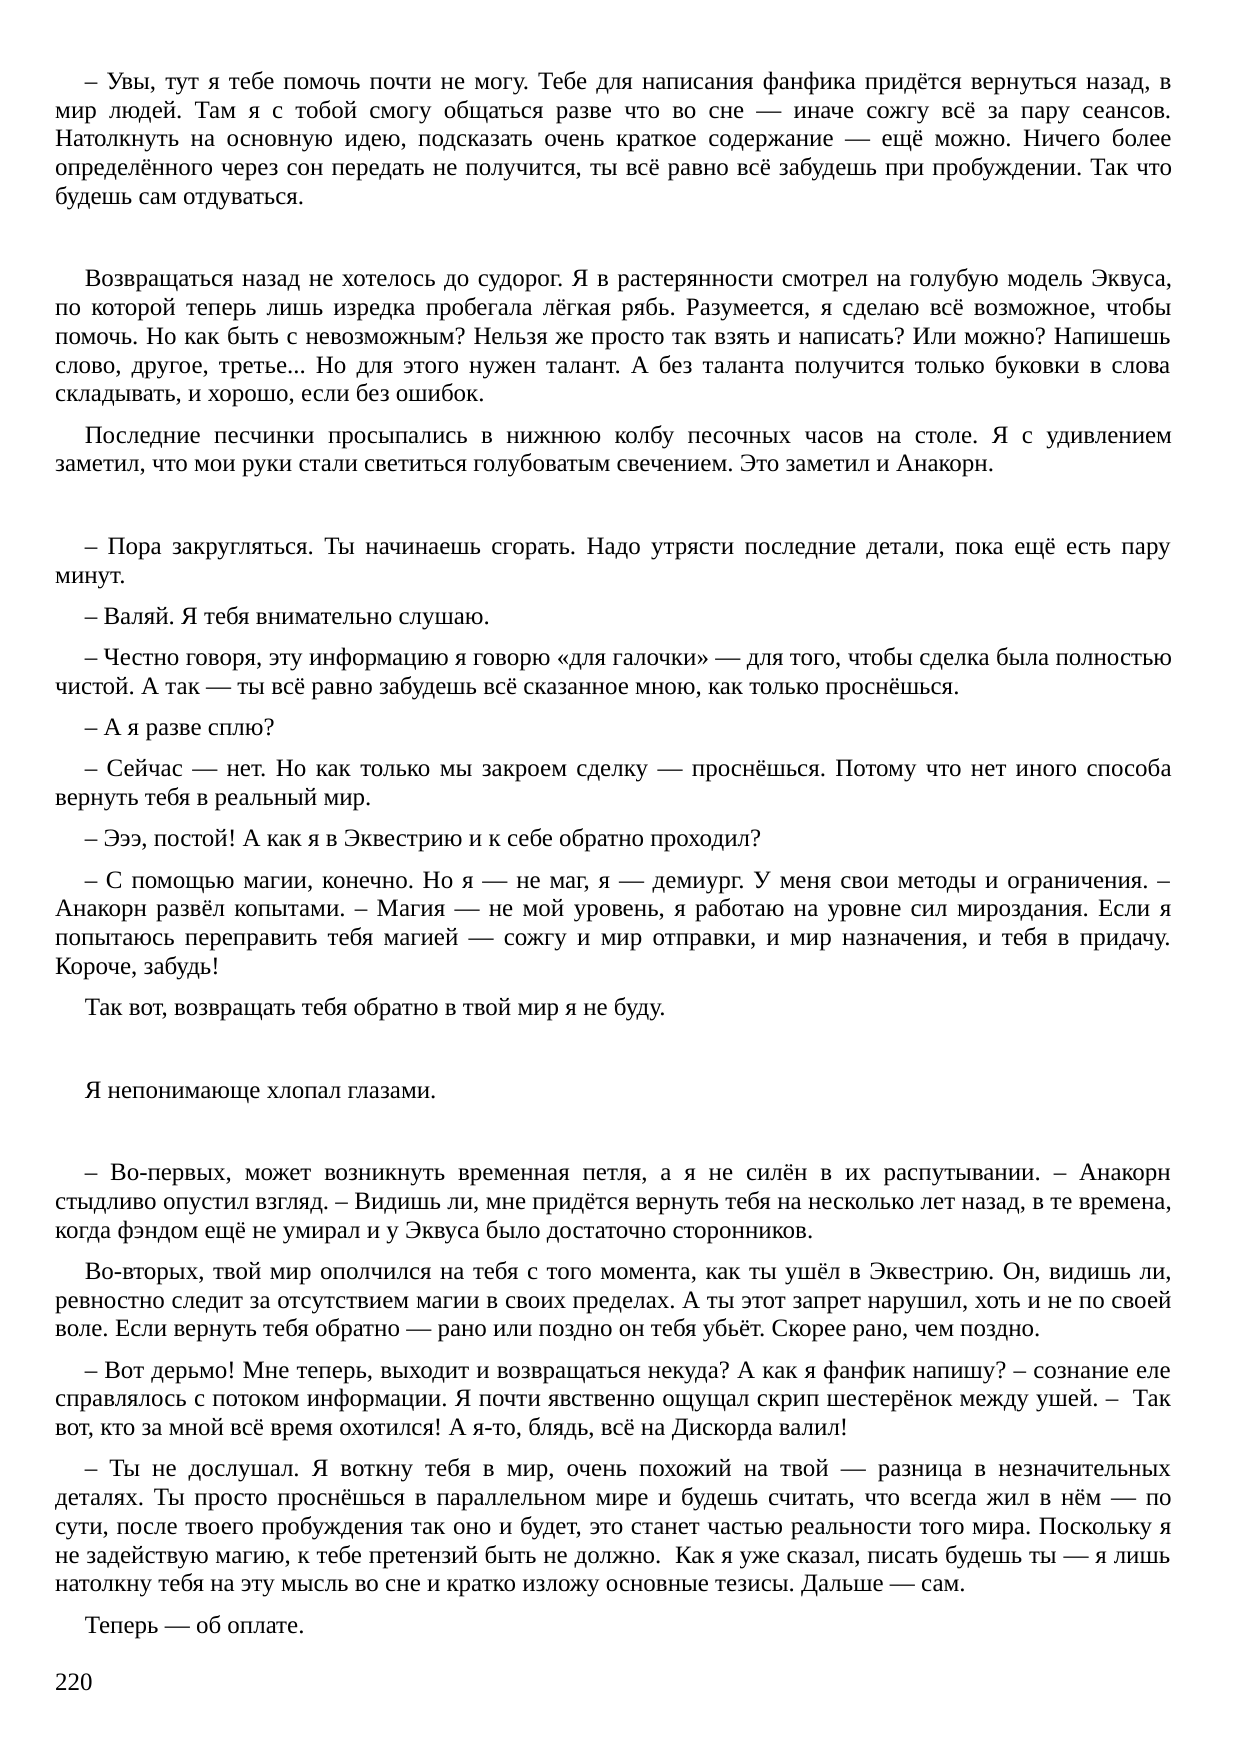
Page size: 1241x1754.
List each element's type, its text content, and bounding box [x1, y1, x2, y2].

text – Пора закругляться. Ты начинаешь сгорать. Надо утрясти последние детали, пока ещё есть пару минут. [55, 531, 1173, 588]
text – Сейчас — нет. Но как только мы закроем сделку — проснёшься. Потому что нет иного способа вернуть тебя в реальный мир. [55, 753, 1173, 811]
text Во-вторых, твой мир ополчился на тебя с того момента, как ты ушёл в Эквестрию. Он, видишь ли, ревностно следит за отсутствием магии в своих пределах. А ты этот запрет нарушил, хоть и не по своей воле. Если вернуть тебя обратно — рано или поздно он тебя убьёт. Скорее рано, чем поздно. [55, 1256, 1173, 1342]
text – Эээ, постой! А как я в Эквестрию и к себе обратно проходил? [55, 823, 1173, 852]
text – Ты не дослушал. Я воткну тебя в мир, очень похожий на твой — разница в незначительных деталях. Ты просто проснёшься в параллельном мире и будешь считать, что всегда жил в нём — по сути, после твоего пробуждения так оно и будет, это станет частью реальности того мира. Поскольку я не задействую магию, к тебе претензий быть не должно. Как я уже сказал, писать будешь ты — я лишь натолкну тебя на эту мысль во сне и кратко изложу основные тезисы. Дальше — сам. [55, 1453, 1173, 1597]
text Так вот, возвращать тебя обратно в твой мир я не буду. [55, 992, 1173, 1021]
text – Вот дерьмо! Мне теперь, выходит и возвращаться некуда? А как я фанфик напишу? – сознание еле справлялось с потоком информации. Я почти явственно ощущал скрип шестерёнок между ушей. – Так вот, кто за мной всё время охотился! А я-то, блядь, всё на Дискорда валил! [55, 1355, 1173, 1441]
text – Увы, тут я тебе помочь почти не могу. Тебе для написания фанфика придётся вернуться назад, в мир людей. Там я с тобой смогу общаться разве что во сне — иначе сожгу всё за пару сеансов. Натолкнуть на основную идею, подсказать очень краткое содержание — ещё можно. Ничего более определённого через сон передать не получится, ты всё равно всё забудешь при пробуждении. Так что будешь сам отдуваться. [55, 66, 1173, 210]
text – Во-первых, может возникнуть временная петля, а я не силён в их распутывании. – Анакорн стыдливо опустил взгляд. – Видишь ли, мне придётся вернуть тебя на несколько лет назад, в те времена, когда фэндом ещё не умирал и у Эквуса было достаточно сторонников. [55, 1157, 1173, 1243]
text – С помощью магии, конечно. Но я — не маг, я — демиург. У меня свои методы и ограничения. – Анакорн развёл копытами. – Магия — не мой уровень, я работаю на уровне сил мироздания. Если я попытаюсь переправить тебя магией — сожгу и мир отправки, и мир назначения, и тебя в придачу. Короче, забудь! [55, 865, 1173, 980]
text – Валяй. Я тебя внимательно слушаю. [55, 601, 1173, 630]
text – Честно говоря, эту информацию я говорю «для галочки» — для того, чтобы сделка была полностью чистой. А так — ты всё равно забудешь всё сказанное мною, как только проснёшься. [55, 642, 1173, 700]
text – А я разве сплю? [55, 712, 1173, 741]
text Возвращаться назад не хотелось до судорог. Я в растерянности смотрел на голубую модель Эквуса, по которой теперь лишь изредка пробегала лёгкая рябь. Разумеется, я сделаю всё возможное, чтобы помочь. Но как быть с невозможным? Нельзя же просто так взять и написать? Или можно? Напишешь слово, другое, третье... Но для этого нужен талант. А без таланта получится только буковки в слова складывать, и хорошо, если без ошибок. [55, 263, 1173, 407]
text Я непонимающе хлопал глазами. [55, 1075, 1173, 1103]
text Теперь — об оплате. [55, 1610, 1173, 1638]
text Последние песчинки просыпались в нижнюю колбу песочных часов на столе. Я с удивлением заметил, что мои руки стали светиться голубоватым свечением. Это заметил и Анакорн. [55, 420, 1173, 477]
